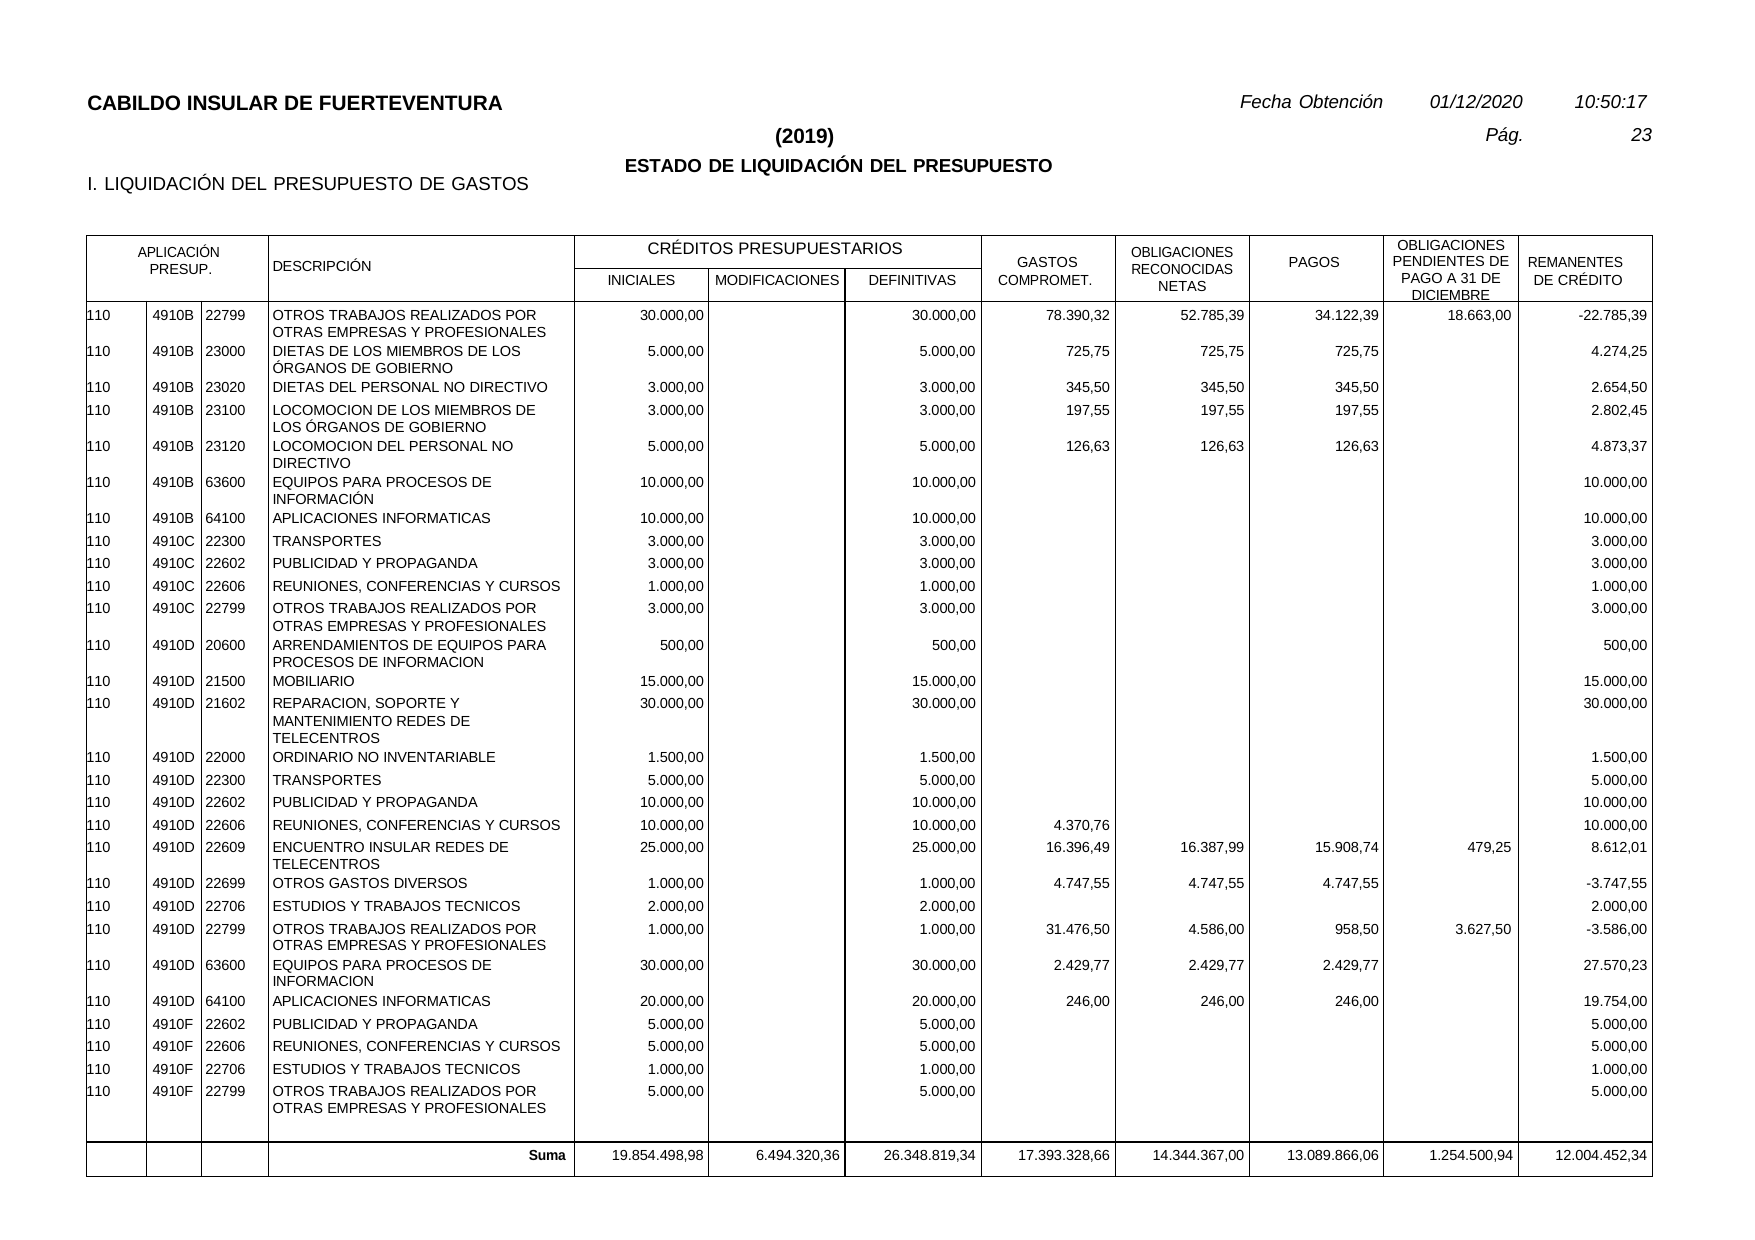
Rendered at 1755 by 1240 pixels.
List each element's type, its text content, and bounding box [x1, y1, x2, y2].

table_cell [1116, 937, 1249, 955]
table_cell 4910C [147, 530, 201, 552]
table_cell 12.004.452,34 [1519, 1143, 1652, 1176]
table_cell 25.000,00 [846, 836, 981, 855]
table_cell 10.000,00 [846, 509, 981, 529]
table_cell [1250, 473, 1383, 491]
table_cell [1250, 597, 1383, 617]
table_cell ÓRGANOS DE GOBIERNO [269, 360, 574, 378]
table_cell [575, 617, 708, 635]
table_cell [1116, 692, 1249, 712]
table_cell [1116, 712, 1249, 729]
table_cell [1384, 813, 1518, 836]
table_cell 197,55 [1250, 399, 1383, 418]
table_cell [982, 323, 1115, 341]
table_cell [1250, 509, 1383, 529]
table_cell INFORMACIÓN [269, 491, 574, 509]
table_cell 23120 [202, 436, 268, 454]
table_cell [1384, 653, 1518, 671]
table_cell INFORMACION [269, 973, 574, 991]
table_cell [982, 768, 1115, 791]
table_cell 3.000,00 [1519, 597, 1652, 617]
table_cell 3.000,00 [846, 378, 981, 398]
table_cell [147, 418, 201, 436]
table_cell [147, 323, 201, 341]
table_cell LOS ÓRGANOS DE GOBIERNO [269, 418, 574, 436]
table_cell 3.000,00 [846, 399, 981, 418]
table_cell [87, 323, 146, 341]
table_cell [202, 712, 268, 729]
table_cell [982, 937, 1115, 955]
table_cell 1.000,00 [1519, 575, 1652, 597]
table_cell [1250, 575, 1383, 597]
table_cell [982, 418, 1115, 436]
table_cell 4910F [147, 1035, 201, 1057]
table_cell [87, 1143, 146, 1176]
table_cell LOCOMOCION DE LOS MIEMBROS DE [269, 399, 574, 418]
table_cell 3.000,00 [1519, 530, 1652, 552]
table_cell 197,55 [1116, 399, 1249, 418]
table_cell 22799 [202, 917, 268, 937]
table_cell [1250, 653, 1383, 671]
table_cell [1250, 491, 1383, 509]
table_cell 246,00 [982, 991, 1115, 1141]
table_cell ENCUENTRO INSULAR REDES DE [269, 836, 574, 855]
table_cell 4910B [147, 436, 201, 454]
table_cell [1250, 973, 1383, 991]
table_cell [1384, 341, 1518, 359]
table_cell 30.000,00 [1519, 692, 1652, 712]
table_cell 10.000,00 [1519, 473, 1652, 491]
table_cell [1250, 530, 1383, 552]
table_header DESCRIPCIÓN [269, 236, 574, 301]
table_cell [1116, 791, 1249, 813]
table_cell [1250, 418, 1383, 436]
table_cell 3.000,00 [575, 597, 708, 617]
table_cell INICIALES [575, 269, 708, 301]
table_cell [1116, 973, 1249, 991]
table_cell 23020 [202, 378, 268, 398]
table_cell [1250, 552, 1383, 574]
table_cell [1250, 748, 1383, 768]
table_cell [147, 937, 201, 955]
table_cell 15.000,00 [575, 671, 708, 692]
table_cell OTROS TRABAJOS REALIZADOS POR [269, 917, 574, 937]
table_cell [1519, 729, 1652, 747]
table_cell 22000 [202, 748, 268, 768]
table_cell 3.000,00 [846, 552, 981, 574]
table_cell [982, 530, 1115, 552]
table_cell 5.000,00 [846, 1080, 981, 1141]
table_cell OTRAS EMPRESAS Y PROFESIONALES [269, 937, 574, 955]
table_cell 725,75 [982, 341, 1115, 359]
table_cell [87, 973, 146, 991]
table_cell 10.000,00 [846, 813, 981, 836]
table_cell 110 [87, 1057, 146, 1080]
table_cell [87, 617, 146, 635]
table_cell 22602 [202, 791, 268, 813]
table_cell [147, 617, 201, 635]
table_cell 23000 [202, 341, 268, 359]
table_cell [982, 552, 1115, 574]
table_cell 5.000,00 [846, 436, 981, 454]
table_cell 4910D [147, 813, 201, 836]
table_cell [1116, 855, 1249, 874]
table_cell 5.000,00 [575, 768, 708, 791]
table_cell APLICACIONES INFORMATICAS [269, 991, 574, 1012]
table_cell TRANSPORTES [269, 768, 574, 791]
table_cell [1519, 360, 1652, 378]
table_cell 5.000,00 [1519, 1012, 1652, 1035]
table_cell 1.000,00 [575, 874, 708, 895]
table_cell LOCOMOCION DEL PERSONAL NO [269, 436, 574, 454]
table_cell 110 [87, 791, 146, 813]
table_cell [575, 653, 708, 671]
table_cell 5.000,00 [846, 1035, 981, 1057]
table_cell [846, 729, 981, 747]
table_cell [147, 973, 201, 991]
table_cell [1384, 874, 1518, 895]
table_cell 5.000,00 [575, 1080, 708, 1141]
table_cell [1116, 768, 1249, 791]
table_cell TRANSPORTES [269, 530, 574, 552]
table_cell [1116, 729, 1249, 747]
table_cell [982, 895, 1115, 917]
table_cell 22799 [202, 597, 268, 617]
table_cell [1384, 748, 1518, 768]
table_cell 10.000,00 [575, 509, 708, 529]
table_cell 500,00 [846, 635, 981, 653]
table_cell [202, 418, 268, 436]
table_cell 15.908,74 [1250, 836, 1383, 855]
table_cell 110 [87, 991, 146, 1012]
table_cell 10.000,00 [846, 473, 981, 491]
table_cell [982, 973, 1115, 991]
table_cell 22706 [202, 895, 268, 917]
table_cell 110 [87, 436, 146, 454]
table_cell PROCESOS DE INFORMACION [269, 653, 574, 671]
table_cell [1250, 729, 1383, 747]
table_cell 26.348.819,34 [846, 1143, 981, 1176]
table_cell 3.627,50 [1384, 917, 1518, 1141]
table_cell 4910F [147, 1012, 201, 1035]
table_header CRÉDITOS PRESUPUESTARIOS [575, 236, 981, 268]
table_cell 110 [87, 1035, 146, 1057]
table_cell 110 [87, 635, 146, 653]
table_cell -3.586,00 [1519, 917, 1652, 937]
table_cell [846, 323, 981, 341]
table_cell ORDINARIO NO INVENTARIABLE [269, 748, 574, 768]
table_cell [1384, 491, 1518, 509]
table_cell 64100 [202, 991, 268, 1012]
table_cell [147, 360, 201, 378]
table_cell 30.000,00 [575, 692, 708, 712]
table_cell [1384, 323, 1518, 341]
table_cell [1116, 360, 1249, 378]
table_cell 27.570,23 [1519, 955, 1652, 973]
table_cell 110 [87, 399, 146, 418]
table_cell 4910B [147, 341, 201, 359]
table_cell [1384, 436, 1518, 454]
table_cell [1519, 937, 1652, 955]
table_cell [1116, 509, 1249, 529]
table_cell 4.747,55 [1116, 874, 1249, 895]
table_cell [202, 1143, 268, 1176]
table_cell [1519, 455, 1652, 473]
table_cell 78.390,32 [982, 302, 1115, 323]
table_cell 1.000,00 [575, 917, 708, 937]
table_cell 23100 [202, 399, 268, 418]
table_cell [147, 491, 201, 509]
table_cell [982, 509, 1115, 529]
table_cell [575, 455, 708, 473]
table_cell [87, 360, 146, 378]
table_cell 2.429,77 [1116, 955, 1249, 973]
table_cell [575, 418, 708, 436]
table_cell 4910D [147, 748, 201, 768]
table_cell [846, 617, 981, 635]
table_cell [982, 692, 1115, 712]
table_cell APLICACIONES INFORMATICAS [269, 509, 574, 529]
table_cell [982, 653, 1115, 671]
table_cell [202, 937, 268, 955]
table_cell 110 [87, 575, 146, 597]
table_cell 31.476,50 [982, 917, 1115, 937]
table_cell [846, 360, 981, 378]
table_cell [87, 937, 146, 955]
table_cell 21602 [202, 692, 268, 712]
table_cell [575, 973, 708, 991]
table_cell [846, 712, 981, 729]
table_cell [1384, 855, 1518, 874]
table_cell 4910F [147, 1057, 201, 1080]
table_cell 10.000,00 [1519, 813, 1652, 836]
table_cell REUNIONES, CONFERENCIAS Y CURSOS [269, 1035, 574, 1057]
table_cell 4910F [147, 1080, 201, 1141]
table_cell MANTENIMIENTO REDES DE [269, 712, 574, 729]
table_cell DIETAS DEL PERSONAL NO DIRECTIVO [269, 378, 574, 398]
table_cell 16.387,99 [1116, 836, 1249, 855]
table_cell 4910D [147, 692, 201, 712]
table_cell [1519, 617, 1652, 635]
table_cell [575, 323, 708, 341]
table_cell [1250, 895, 1383, 917]
table_cell 10.000,00 [575, 473, 708, 491]
table_cell 20.000,00 [575, 991, 708, 1012]
table_cell 22606 [202, 575, 268, 597]
table_cell [575, 855, 708, 874]
table_cell 22300 [202, 768, 268, 791]
table_header OBLIGACIONES RECONOCIDAS NETAS [1116, 236, 1249, 301]
table_cell [1116, 617, 1249, 635]
table_cell 4910D [147, 635, 201, 653]
table_cell DIRECTIVO [269, 455, 574, 473]
table_cell [87, 855, 146, 874]
table_cell [1384, 597, 1518, 617]
table_cell [982, 617, 1115, 635]
table_cell DEFINITIVAS [846, 269, 981, 301]
table_cell PUBLICIDAD Y PROPAGANDA [269, 1012, 574, 1035]
table_cell REUNIONES, CONFERENCIAS Y CURSOS [269, 575, 574, 597]
table_cell 3.000,00 [846, 530, 981, 552]
table_cell [575, 360, 708, 378]
table_cell 4910D [147, 874, 201, 895]
table_cell [1250, 635, 1383, 653]
table_cell [1250, 855, 1383, 874]
table_cell 1.000,00 [846, 1057, 981, 1080]
table_cell 3.000,00 [575, 530, 708, 552]
table_cell 110 [87, 895, 146, 917]
table_cell 110 [87, 552, 146, 574]
table_cell 500,00 [1519, 635, 1652, 653]
table_cell -3.747,55 [1519, 874, 1652, 895]
table_cell PUBLICIDAD Y PROPAGANDA [269, 552, 574, 574]
table_cell 25.000,00 [575, 836, 708, 855]
table_cell OTROS TRABAJOS REALIZADOS POR [269, 597, 574, 617]
table_cell [87, 418, 146, 436]
table_cell OTRAS EMPRESAS Y PROFESIONALES [269, 323, 574, 341]
table_cell 22799 [202, 1080, 268, 1141]
table_cell [1384, 712, 1518, 729]
table_cell [1250, 712, 1383, 729]
table_cell 2.802,45 [1519, 399, 1652, 418]
table_cell 30.000,00 [575, 302, 708, 323]
table_cell 5.000,00 [846, 1012, 981, 1035]
table_cell 22300 [202, 530, 268, 552]
table_cell 4.873,37 [1519, 436, 1652, 454]
table_cell 22602 [202, 552, 268, 574]
table_cell 4910B [147, 509, 201, 529]
table_cell REUNIONES, CONFERENCIAS Y CURSOS [269, 813, 574, 836]
table_cell [982, 729, 1115, 747]
table_cell 22609 [202, 836, 268, 855]
table_cell 4910B [147, 399, 201, 418]
table_cell [1116, 418, 1249, 436]
table_cell 479,25 [1384, 836, 1518, 855]
table_cell ESTUDIOS Y TRABAJOS TECNICOS [269, 895, 574, 917]
table_cell EQUIPOS PARA PROCESOS DE [269, 955, 574, 973]
table_cell 110 [87, 671, 146, 692]
table_cell 4910D [147, 991, 201, 1012]
table_cell [202, 729, 268, 747]
table_cell 725,75 [1116, 341, 1249, 359]
table_cell 20.000,00 [846, 991, 981, 1012]
table_cell 1.500,00 [575, 748, 708, 768]
table_cell [1116, 530, 1249, 552]
table_cell 5.000,00 [1519, 1035, 1652, 1057]
table_cell 4910D [147, 917, 201, 937]
table_cell 10.000,00 [846, 791, 981, 813]
table_cell [1250, 360, 1383, 378]
table_cell 2.429,77 [1250, 955, 1383, 973]
table_cell 110 [87, 768, 146, 791]
table_cell [1384, 552, 1518, 574]
table_cell 5.000,00 [575, 436, 708, 454]
table_cell 10.000,00 [1519, 509, 1652, 529]
table_cell [1384, 360, 1518, 378]
table_cell 110 [87, 597, 146, 617]
table_cell 110 [87, 1080, 146, 1141]
table_cell 1.000,00 [846, 575, 981, 597]
table_cell [846, 855, 981, 874]
table_cell [1116, 473, 1249, 491]
table_cell 20600 [202, 635, 268, 653]
table_cell 500,00 [575, 635, 708, 653]
table_cell TELECENTROS [269, 729, 574, 747]
table_cell [1384, 692, 1518, 712]
table_cell -22.785,39 [1519, 302, 1652, 323]
table_cell [1519, 973, 1652, 991]
table_cell [147, 712, 201, 729]
table_cell [575, 712, 708, 729]
table_cell [147, 1143, 201, 1176]
table_cell 110 [87, 302, 146, 323]
table_cell [846, 937, 981, 955]
table_cell [982, 791, 1115, 813]
table_cell 2.654,50 [1519, 378, 1652, 398]
table_cell [1384, 455, 1518, 473]
table_cell [982, 597, 1115, 617]
table_cell [846, 418, 981, 436]
table_cell [1384, 509, 1518, 529]
table_cell 958,50 [1250, 917, 1383, 937]
table_cell 345,50 [982, 378, 1115, 398]
table_cell [202, 653, 268, 671]
table_cell [147, 455, 201, 473]
table_cell 2.429,77 [982, 955, 1115, 973]
table_cell 4.747,55 [1250, 874, 1383, 895]
table_cell 52.785,39 [1116, 302, 1249, 323]
table_cell 1.000,00 [1519, 1057, 1652, 1080]
table_cell [1250, 455, 1383, 473]
table_cell 14.344.367,00 [1116, 1143, 1249, 1176]
table_cell 4910B [147, 378, 201, 398]
table_cell 4.274,25 [1519, 341, 1652, 359]
table_cell 22799 [202, 302, 268, 323]
table_cell [1116, 748, 1249, 768]
table_cell 110 [87, 1012, 146, 1035]
table_cell [846, 973, 981, 991]
table_cell 1.000,00 [846, 874, 981, 895]
table_cell 4910C [147, 552, 201, 574]
table_cell [1384, 575, 1518, 597]
table_cell [575, 491, 708, 509]
table_cell 30.000,00 [846, 302, 981, 323]
table_cell 3.000,00 [1519, 552, 1652, 574]
table_cell [1250, 323, 1383, 341]
table_cell 10.000,00 [1519, 791, 1652, 813]
table_cell 4910D [147, 791, 201, 813]
table_cell [147, 855, 201, 874]
table_header PAGOS [1250, 236, 1383, 301]
table_cell 5.000,00 [846, 341, 981, 359]
table_cell 4910D [147, 895, 201, 917]
table_cell 22706 [202, 1057, 268, 1080]
table_cell 4.370,76 [982, 813, 1115, 836]
table_cell 4910C [147, 575, 201, 597]
table_cell [1519, 855, 1652, 874]
table_cell 22606 [202, 813, 268, 836]
table_cell [1116, 895, 1249, 917]
table_cell 110 [87, 917, 146, 937]
table_cell [1250, 813, 1383, 836]
table_cell [87, 491, 146, 509]
table_cell [1519, 323, 1652, 341]
table_cell 126,63 [982, 436, 1115, 454]
table_cell 1.000,00 [575, 1057, 708, 1080]
table_cell [1384, 530, 1518, 552]
table_cell 3.000,00 [575, 378, 708, 398]
table_cell 3.000,00 [846, 597, 981, 617]
table_cell 1.500,00 [1519, 748, 1652, 768]
table_cell OTRAS EMPRESAS Y PROFESIONALES [269, 1100, 574, 1141]
table_cell 4910D [147, 955, 201, 973]
table_cell 4.586,00 [1116, 917, 1249, 937]
table_cell [1116, 813, 1249, 836]
table_cell 110 [87, 509, 146, 529]
table_cell 5.000,00 [846, 768, 981, 791]
table_cell [1384, 791, 1518, 813]
table_cell [1116, 653, 1249, 671]
table_cell 345,50 [1116, 378, 1249, 398]
table_cell 1.500,00 [846, 748, 981, 768]
table_cell [87, 729, 146, 747]
table_cell 19.754,00 [1519, 991, 1652, 1012]
table_cell ESTUDIOS Y TRABAJOS TECNICOS [269, 1057, 574, 1080]
table_cell [982, 360, 1115, 378]
table_cell 4910D [147, 768, 201, 791]
table_cell [982, 748, 1115, 768]
table_cell 19.854.498,98 [575, 1143, 708, 1176]
table_cell [846, 455, 981, 473]
table_cell 5.000,00 [575, 1012, 708, 1035]
table_cell 30.000,00 [846, 955, 981, 973]
table_cell [202, 491, 268, 509]
table_cell [1384, 895, 1518, 917]
table_cell OTROS TRABAJOS REALIZADOS POR [269, 302, 574, 323]
table_cell 4910B [147, 302, 201, 323]
table_cell 110 [87, 378, 146, 398]
table_cell [575, 937, 708, 955]
table_cell 246,00 [1116, 991, 1249, 1141]
table_cell 17.393.328,66 [982, 1143, 1115, 1176]
table_cell 126,63 [1250, 436, 1383, 454]
table_cell 5.000,00 [1519, 768, 1652, 791]
table_cell [982, 635, 1115, 653]
table_cell OTROS TRABAJOS REALIZADOS POR [269, 1080, 574, 1099]
table_cell 110 [87, 473, 146, 491]
table_cell 110 [87, 748, 146, 768]
table_cell [1384, 473, 1518, 491]
table_cell 110 [87, 692, 146, 712]
table_cell 30.000,00 [575, 955, 708, 973]
table_cell [1250, 768, 1383, 791]
table_cell MODIFICACIONES [709, 269, 844, 301]
table_cell [202, 617, 268, 635]
table_cell [1384, 378, 1518, 398]
table_cell TELECENTROS [269, 855, 574, 874]
table_cell 5.000,00 [1519, 1080, 1652, 1141]
table_header GASTOS COMPROMET. [982, 236, 1115, 301]
table_cell 30.000,00 [846, 692, 981, 712]
table_cell [709, 302, 844, 1141]
table_cell [1116, 575, 1249, 597]
table_cell [1384, 768, 1518, 791]
table_cell 22606 [202, 1035, 268, 1057]
table_cell [202, 323, 268, 341]
table_cell 2.000,00 [846, 895, 981, 917]
table_cell 246,00 [1250, 991, 1383, 1141]
table_cell [1384, 671, 1518, 692]
table_cell 4910D [147, 671, 201, 692]
table_header APLICACIÓN PRESUP. [87, 236, 268, 301]
table_cell REPARACION, SOPORTE Y [269, 692, 574, 712]
table_cell 110 [87, 874, 146, 895]
table_cell [846, 491, 981, 509]
table_cell [147, 729, 201, 747]
table_cell 16.396,49 [982, 836, 1115, 855]
table_cell [1384, 729, 1518, 747]
table_cell [982, 575, 1115, 597]
table_cell 2.000,00 [1519, 895, 1652, 917]
table_cell [1116, 671, 1249, 692]
table_cell [1116, 635, 1249, 653]
table_cell 4910D [147, 836, 201, 855]
table_cell [1250, 791, 1383, 813]
table_cell 22602 [202, 1012, 268, 1035]
table_cell OTRAS EMPRESAS Y PROFESIONALES [269, 617, 574, 635]
table_cell 13.089.866,06 [1250, 1143, 1383, 1176]
table_cell [202, 360, 268, 378]
table_cell [1384, 399, 1518, 418]
table_cell 110 [87, 836, 146, 855]
table_cell ARRENDAMIENTOS DE EQUIPOS PARA [269, 635, 574, 653]
table_cell 110 [87, 341, 146, 359]
table_cell [575, 729, 708, 747]
table_cell 345,50 [1250, 378, 1383, 398]
table_cell 2.000,00 [575, 895, 708, 917]
table_cell 63600 [202, 473, 268, 491]
table_cell MOBILIARIO [269, 671, 574, 692]
table_cell [147, 653, 201, 671]
table_cell [1250, 692, 1383, 712]
table_cell [982, 455, 1115, 473]
table_cell [1250, 937, 1383, 955]
table_cell [202, 973, 268, 991]
table_cell 126,63 [1116, 436, 1249, 454]
table_cell 15.000,00 [846, 671, 981, 692]
table_cell 1.254.500,94 [1384, 1143, 1518, 1176]
table_cell Suma [269, 1143, 574, 1176]
table_cell [982, 491, 1115, 509]
table_cell [982, 671, 1115, 692]
table_cell 110 [87, 530, 146, 552]
table_cell [87, 455, 146, 473]
table_cell 8.612,01 [1519, 836, 1652, 855]
table_cell OTROS GASTOS DIVERSOS [269, 874, 574, 895]
table_header OBLIGACIONES PENDIENTES DE PAGO A 31 DE DICIEMBRE [1384, 236, 1518, 301]
table_cell [1519, 418, 1652, 436]
table_cell [87, 712, 146, 729]
table_cell 1.000,00 [846, 917, 981, 937]
table_cell [1116, 552, 1249, 574]
table_cell 110 [87, 955, 146, 973]
table_cell PUBLICIDAD Y PROPAGANDA [269, 791, 574, 813]
table_cell [1116, 597, 1249, 617]
table_cell [1384, 418, 1518, 436]
table_cell 34.122,39 [1250, 302, 1383, 323]
table_cell 5.000,00 [575, 341, 708, 359]
table_cell 4910B [147, 473, 201, 491]
table_cell EQUIPOS PARA PROCESOS DE [269, 473, 574, 491]
table_cell [1384, 617, 1518, 635]
table_cell 725,75 [1250, 341, 1383, 359]
table_cell 10.000,00 [575, 813, 708, 836]
table_cell 10.000,00 [575, 791, 708, 813]
table_cell [982, 855, 1115, 874]
table_cell [1116, 455, 1249, 473]
table_cell [1116, 491, 1249, 509]
table_cell [1384, 635, 1518, 653]
table_cell 15.000,00 [1519, 671, 1652, 692]
table_cell [1519, 491, 1652, 509]
table_cell [202, 855, 268, 874]
table_cell 63600 [202, 955, 268, 973]
table_cell [846, 653, 981, 671]
table_cell 5.000,00 [575, 1035, 708, 1057]
table_header REMANENTES DE CRÉDITO [1519, 236, 1652, 301]
table_cell [87, 653, 146, 671]
table_cell DIETAS DE LOS MIEMBROS DE LOS [269, 341, 574, 359]
table_cell 4910C [147, 597, 201, 617]
table_cell 3.000,00 [575, 399, 708, 418]
table_cell 6.494.320,36 [709, 1143, 844, 1176]
table_cell 1.000,00 [575, 575, 708, 597]
table_cell 22699 [202, 874, 268, 895]
table_cell [1250, 671, 1383, 692]
table_cell 197,55 [982, 399, 1115, 418]
table_cell [202, 455, 268, 473]
table_cell [982, 473, 1115, 491]
table_cell [982, 712, 1115, 729]
table_cell [1116, 323, 1249, 341]
table_cell [1519, 712, 1652, 729]
table_cell 64100 [202, 509, 268, 529]
table_cell 3.000,00 [575, 552, 708, 574]
table_cell 110 [87, 813, 146, 836]
table_cell 18.663,00 [1384, 302, 1518, 323]
table_cell 21500 [202, 671, 268, 692]
table_cell [1519, 653, 1652, 671]
table_cell 4.747,55 [982, 874, 1115, 895]
table_cell [1250, 617, 1383, 635]
